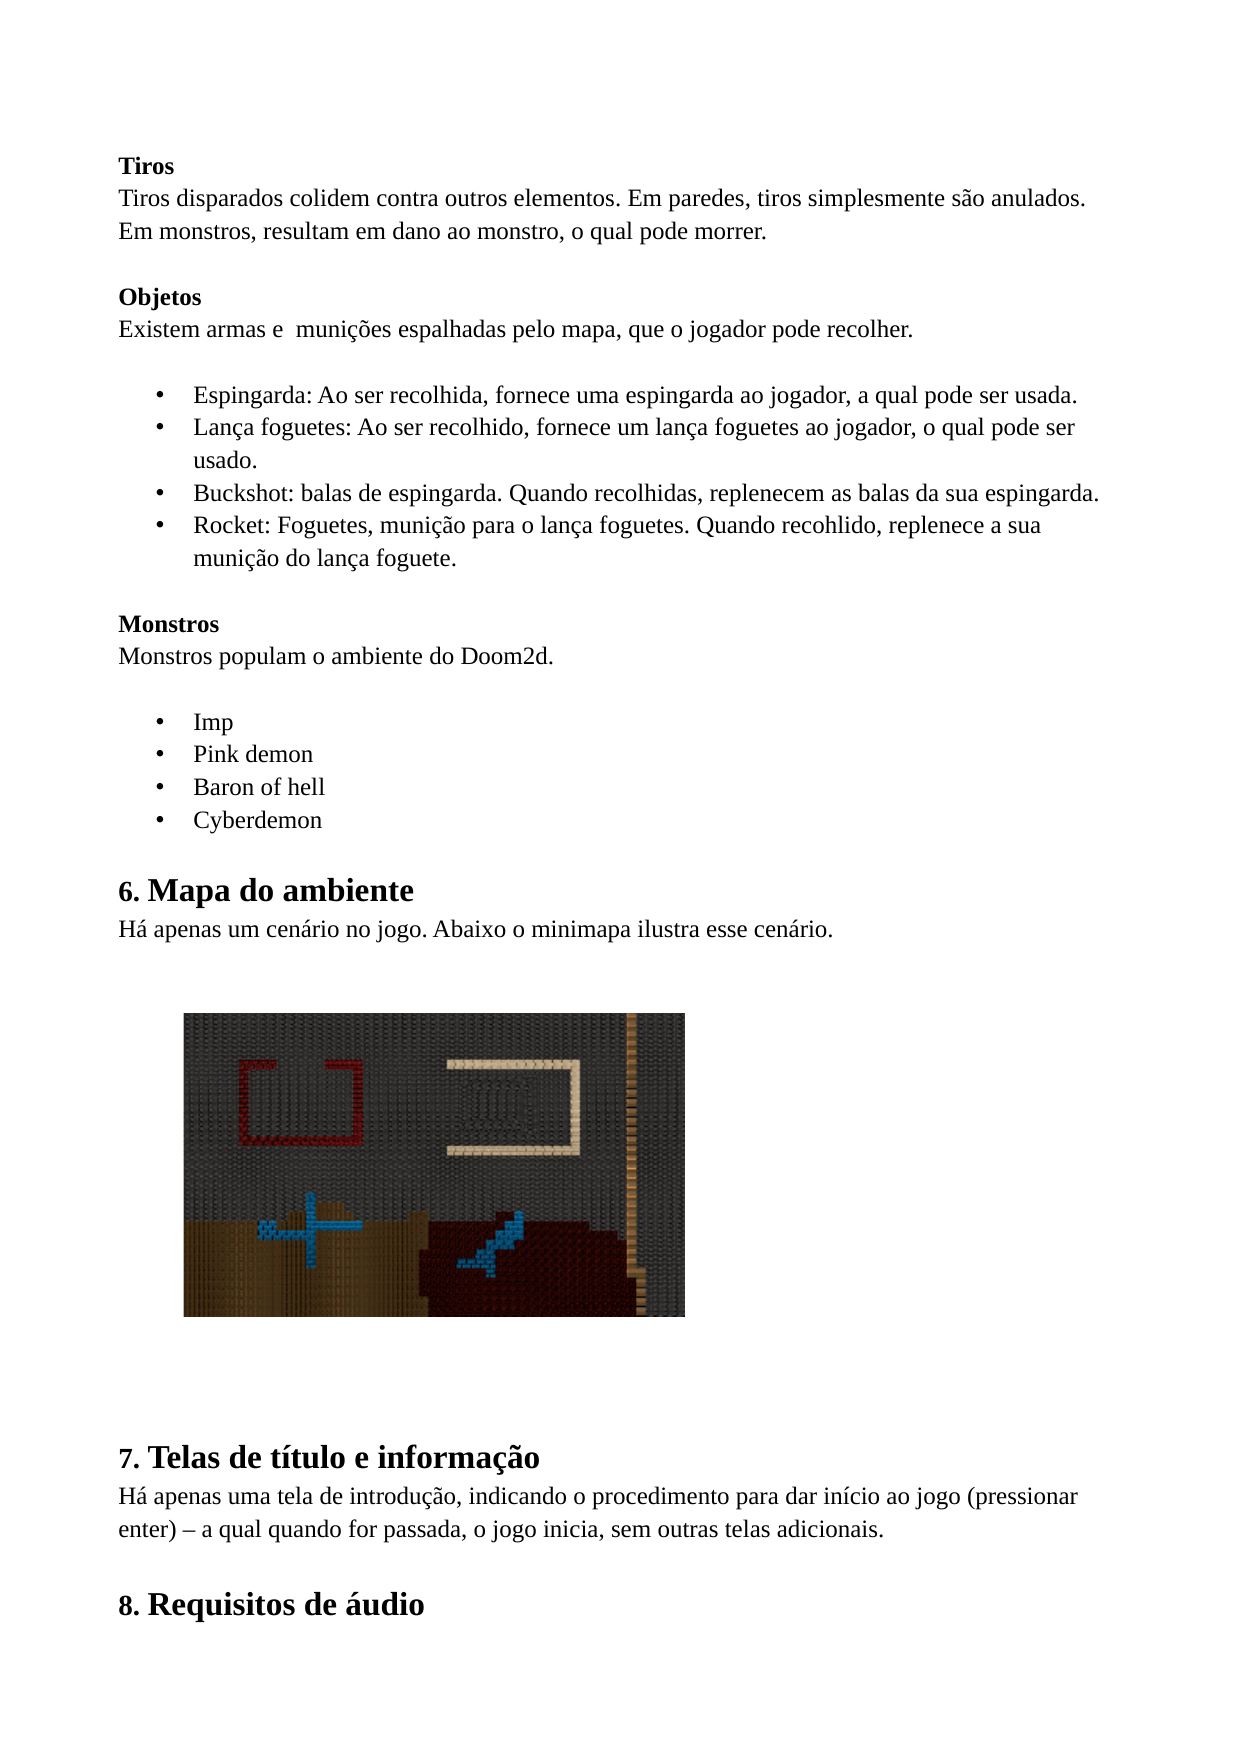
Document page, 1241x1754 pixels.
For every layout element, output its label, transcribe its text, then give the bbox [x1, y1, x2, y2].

text Há apenas um cenário no jogo. Abaixo o minimapa ilustra esse cenário. [118, 914, 1122, 943]
text Existem armas e munições espalhadas pelo mapa, que o jogador pode recolher. [118, 314, 1122, 343]
list Baron of hell [156, 772, 1122, 801]
text 6. Mapa do ambiente [118, 870, 1122, 909]
text 8. Requisitos de áudio [118, 1585, 1122, 1623]
picture [183, 1013, 685, 1317]
text 7. Telas de título e informação [118, 1437, 1122, 1476]
text Há apenas uma tela de introdução, indicando o procedimento para dar início ao jogo (pressionar enter) – a qual quando for passada, o jogo inicia, sem outras telas adicionais. [118, 1481, 1122, 1542]
list Lança foguetes: Ao ser recolhido, fornece um lança foguetes ao jogador, o qual pode ser usado. [156, 412, 1122, 474]
list Imp [156, 707, 1122, 736]
text Tiros [118, 151, 1122, 179]
list Rocket: Foguetes, munição para o lança foguetes. Quando recohlido, replenece a sua munição do lança foguete. [156, 511, 1122, 572]
list Espingarda: Ao ser recolhida, fornece uma espingarda ao jogador, a qual pode ser usada. [156, 380, 1122, 408]
list Cyberdemon [156, 805, 1122, 834]
text Tiros disparados colidem contra outros elementos. Em paredes, tiros simplesmente são anulados. Em monstros, resultam em dano ao monstro, o qual pode morrer. [118, 183, 1122, 245]
text Monstros [118, 609, 1122, 637]
text Objetos [118, 282, 1122, 310]
list Pink demon [156, 739, 1122, 768]
list Buckshot: balas de espingarda. Quando recolhidas, replenecem as balas da sua espingarda. [156, 478, 1122, 507]
text Monstros populam o ambiente do Doom2d. [118, 641, 1122, 670]
